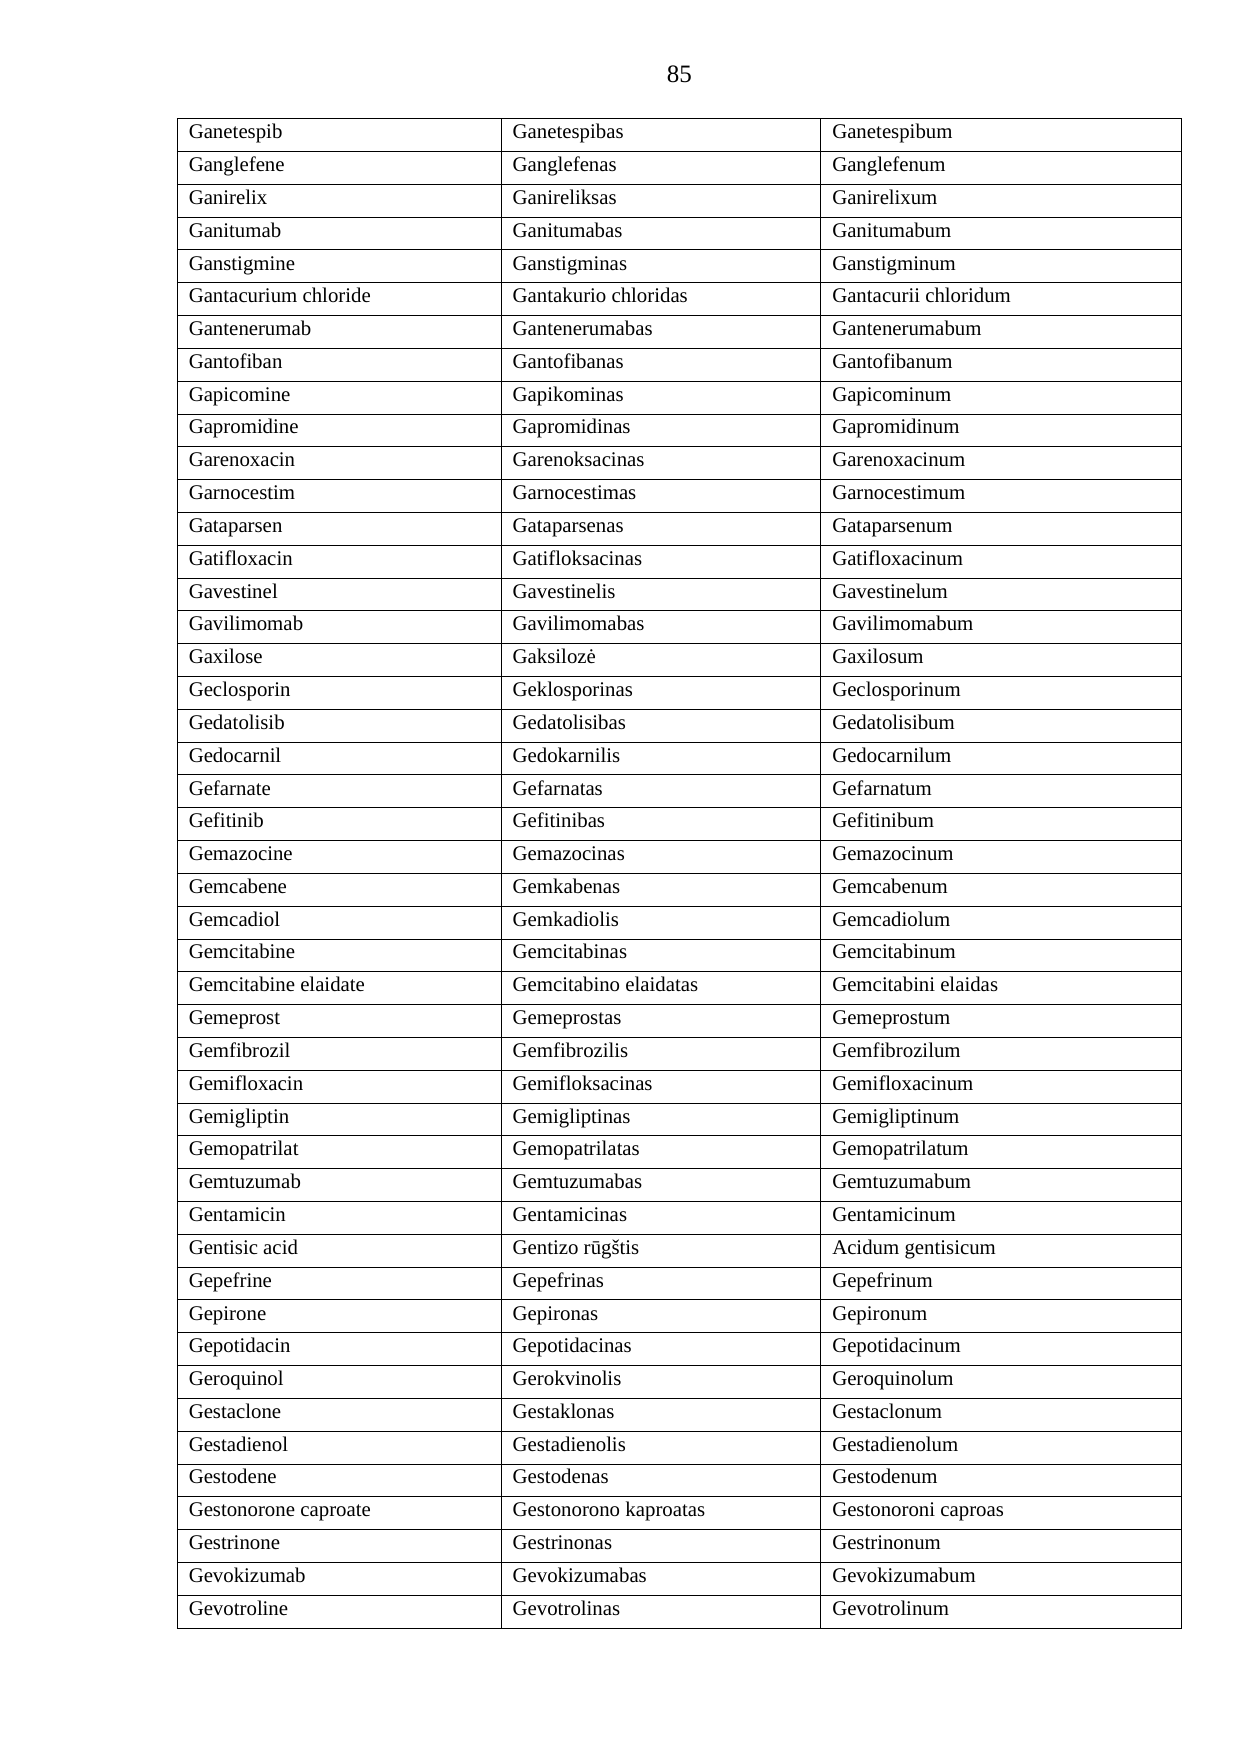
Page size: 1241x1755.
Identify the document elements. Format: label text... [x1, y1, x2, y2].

table_cell Gepefrine [178, 1268, 501, 1299]
table_cell Garenoxacin [178, 447, 501, 479]
table_cell Gefitinibas [502, 808, 820, 840]
table_cell Gatifloxacinum [821, 546, 1181, 577]
table_cell Gentamicin [178, 1202, 501, 1234]
table_cell Gemigliptinum [821, 1104, 1181, 1135]
table_cell Gepotidacinum [821, 1333, 1181, 1365]
table_cell Gerokvinolis [502, 1366, 820, 1398]
table_cell Geclosporinum [821, 677, 1181, 709]
table_cell Ganglefenas [502, 152, 820, 184]
table_cell Gemtuzumabum [821, 1169, 1181, 1201]
table_cell Gepotidacin [178, 1333, 501, 1365]
table_cell Gatifloxacin [178, 546, 501, 577]
table_cell Gentamicinum [821, 1202, 1181, 1234]
table_cell Gestonorono kaproatas [502, 1497, 820, 1529]
table_cell Gepirone [178, 1300, 501, 1332]
table_cell Gantenerumabas [502, 316, 820, 348]
table_cell Gestonorone caproate [178, 1497, 501, 1529]
table_cell Gemcitabino elaidatas [502, 972, 820, 1004]
table_cell Gevokizumab [178, 1563, 501, 1595]
table_cell Gemifloxacinum [821, 1071, 1181, 1102]
table_cell Ganstigmine [178, 250, 501, 282]
table_cell Gemfibrozilis [502, 1038, 820, 1070]
table_cell Gevotroline [178, 1596, 501, 1627]
table_cell Gestadienolis [502, 1432, 820, 1463]
table_cell Garnocestim [178, 480, 501, 512]
table_cell Gestonoroni caproas [821, 1497, 1181, 1529]
table_cell Gefarnate [178, 775, 501, 807]
table_cell Gestaclonum [821, 1399, 1181, 1431]
table_cell Gantakurio chloridas [502, 283, 820, 315]
table_cell Gantenerumabum [821, 316, 1181, 348]
table_cell Gantofibanum [821, 349, 1181, 381]
table_cell Ganireliksas [502, 185, 820, 217]
table_cell Ganetespibum [821, 119, 1181, 151]
table_cell Gavestinel [178, 579, 501, 610]
table_cell Gemcitabine elaidate [178, 972, 501, 1004]
table_cell Gapromidinum [821, 415, 1181, 446]
table_cell Gedocarnilum [821, 743, 1181, 774]
table_cell Gapromidinas [502, 415, 820, 446]
table_cell Gataparsenum [821, 513, 1181, 545]
table_cell Gestodene [178, 1465, 501, 1496]
table_cell Ganitumabum [821, 218, 1181, 249]
table_cell Gevotrolinum [821, 1596, 1181, 1627]
table_cell Gefarnatas [502, 775, 820, 807]
table_cell Garenoksacinas [502, 447, 820, 479]
table_cell Gentamicinas [502, 1202, 820, 1234]
table_cell Ganetespibas [502, 119, 820, 151]
table_cell Gemkadiolis [502, 907, 820, 938]
table_cell Ganglefenum [821, 152, 1181, 184]
table_cell Geclosporin [178, 677, 501, 709]
table_cell Ganirelix [178, 185, 501, 217]
table_cell Gemeprostum [821, 1005, 1181, 1037]
table_cell Gaksilozė [502, 644, 820, 676]
table_cell Gemigliptinas [502, 1104, 820, 1135]
table_cell Gataparsenas [502, 513, 820, 545]
table_cell Ganitumabas [502, 218, 820, 249]
table_cell Gestaclone [178, 1399, 501, 1431]
table_cell Garnocestimas [502, 480, 820, 512]
table_cell Gemtuzumab [178, 1169, 501, 1201]
table_cell Gevokizumabum [821, 1563, 1181, 1595]
table_cell Gavilimomabum [821, 611, 1181, 643]
table_cell Gaxilose [178, 644, 501, 676]
table_cell Gentizo rūgštis [502, 1235, 820, 1267]
table_cell Gemcitabini elaidas [821, 972, 1181, 1004]
table_cell Gemigliptin [178, 1104, 501, 1135]
table_cell Gantenerumab [178, 316, 501, 348]
table_cell Gemcabenum [821, 874, 1181, 906]
table_cell Gemopatrilatum [821, 1136, 1181, 1168]
table_cell Gemkabenas [502, 874, 820, 906]
table_cell Gemazocinas [502, 841, 820, 873]
table_cell Gaxilosum [821, 644, 1181, 676]
table_cell Gestadienol [178, 1432, 501, 1463]
table_cell Gemcitabinas [502, 940, 820, 971]
table_cell Gestodenum [821, 1465, 1181, 1496]
table_cell Gemopatrilatas [502, 1136, 820, 1168]
table_cell Gantacurii chloridum [821, 283, 1181, 315]
table_cell Gedokarnilis [502, 743, 820, 774]
table_cell Gemtuzumabas [502, 1169, 820, 1201]
table_cell Ganstigminum [821, 250, 1181, 282]
table_cell Gedatolisib [178, 710, 501, 742]
table_cell Gestadienolum [821, 1432, 1181, 1463]
table_cell Gepotidacinas [502, 1333, 820, 1365]
table_cell Gestrinonas [502, 1530, 820, 1562]
table_cell Gemfibrozil [178, 1038, 501, 1070]
table_cell Ganirelixum [821, 185, 1181, 217]
table_cell Gantacurium chloride [178, 283, 501, 315]
table_cell Gevokizumabas [502, 1563, 820, 1595]
table_cell Gemifloxacin [178, 1071, 501, 1102]
table_cell Gavilimomab [178, 611, 501, 643]
table_cell Gefarnatum [821, 775, 1181, 807]
table_cell Ganitumab [178, 218, 501, 249]
table_cell Gemopatrilat [178, 1136, 501, 1168]
table_cell Gestodenas [502, 1465, 820, 1496]
table_cell Gestrinonum [821, 1530, 1181, 1562]
table_cell Gapikominas [502, 382, 820, 413]
table_cell Gavestinelum [821, 579, 1181, 610]
table_cell Gavestinelis [502, 579, 820, 610]
table_cell Ganetespib [178, 119, 501, 151]
table_cell Ganstigminas [502, 250, 820, 282]
table_cell Gepironas [502, 1300, 820, 1332]
table_cell Gavilimomabas [502, 611, 820, 643]
table_cell Gedocarnil [178, 743, 501, 774]
table_cell Gemazocine [178, 841, 501, 873]
table_cell Gevotrolinas [502, 1596, 820, 1627]
table_cell Gapromidine [178, 415, 501, 446]
table_cell Gestaklonas [502, 1399, 820, 1431]
table_cell Gestrinone [178, 1530, 501, 1562]
table_cell Gemcadiolum [821, 907, 1181, 938]
table_cell Gentisic acid [178, 1235, 501, 1267]
table_cell Acidum gentisicum [821, 1235, 1181, 1267]
table_cell Gapicominum [821, 382, 1181, 413]
table_cell Geroquinol [178, 1366, 501, 1398]
table_cell Gantofibanas [502, 349, 820, 381]
table_cell Ganglefene [178, 152, 501, 184]
table_cell Gemcabene [178, 874, 501, 906]
table_cell Gefitinibum [821, 808, 1181, 840]
table_cell Gapicomine [178, 382, 501, 413]
table_cell Gataparsen [178, 513, 501, 545]
table_cell Gefitinib [178, 808, 501, 840]
table_cell Geroquinolum [821, 1366, 1181, 1398]
table_cell Gemcitabine [178, 940, 501, 971]
table_cell Gemazocinum [821, 841, 1181, 873]
table_cell Gemeprost [178, 1005, 501, 1037]
table_cell Gemeprostas [502, 1005, 820, 1037]
table_cell Gedatolisibas [502, 710, 820, 742]
table_cell Gemfibrozilum [821, 1038, 1181, 1070]
table_cell Gemcitabinum [821, 940, 1181, 971]
table_cell Gemcadiol [178, 907, 501, 938]
table_cell Gemifloksacinas [502, 1071, 820, 1102]
table_cell Gepefrinum [821, 1268, 1181, 1299]
table_cell Gepefrinas [502, 1268, 820, 1299]
table_cell Gantofiban [178, 349, 501, 381]
table_cell Gepironum [821, 1300, 1181, 1332]
table_cell Gatifloksacinas [502, 546, 820, 577]
table_cell Gedatolisibum [821, 710, 1181, 742]
table_cell Garenoxacinum [821, 447, 1181, 479]
table_cell Geklosporinas [502, 677, 820, 709]
table_cell Garnocestimum [821, 480, 1181, 512]
